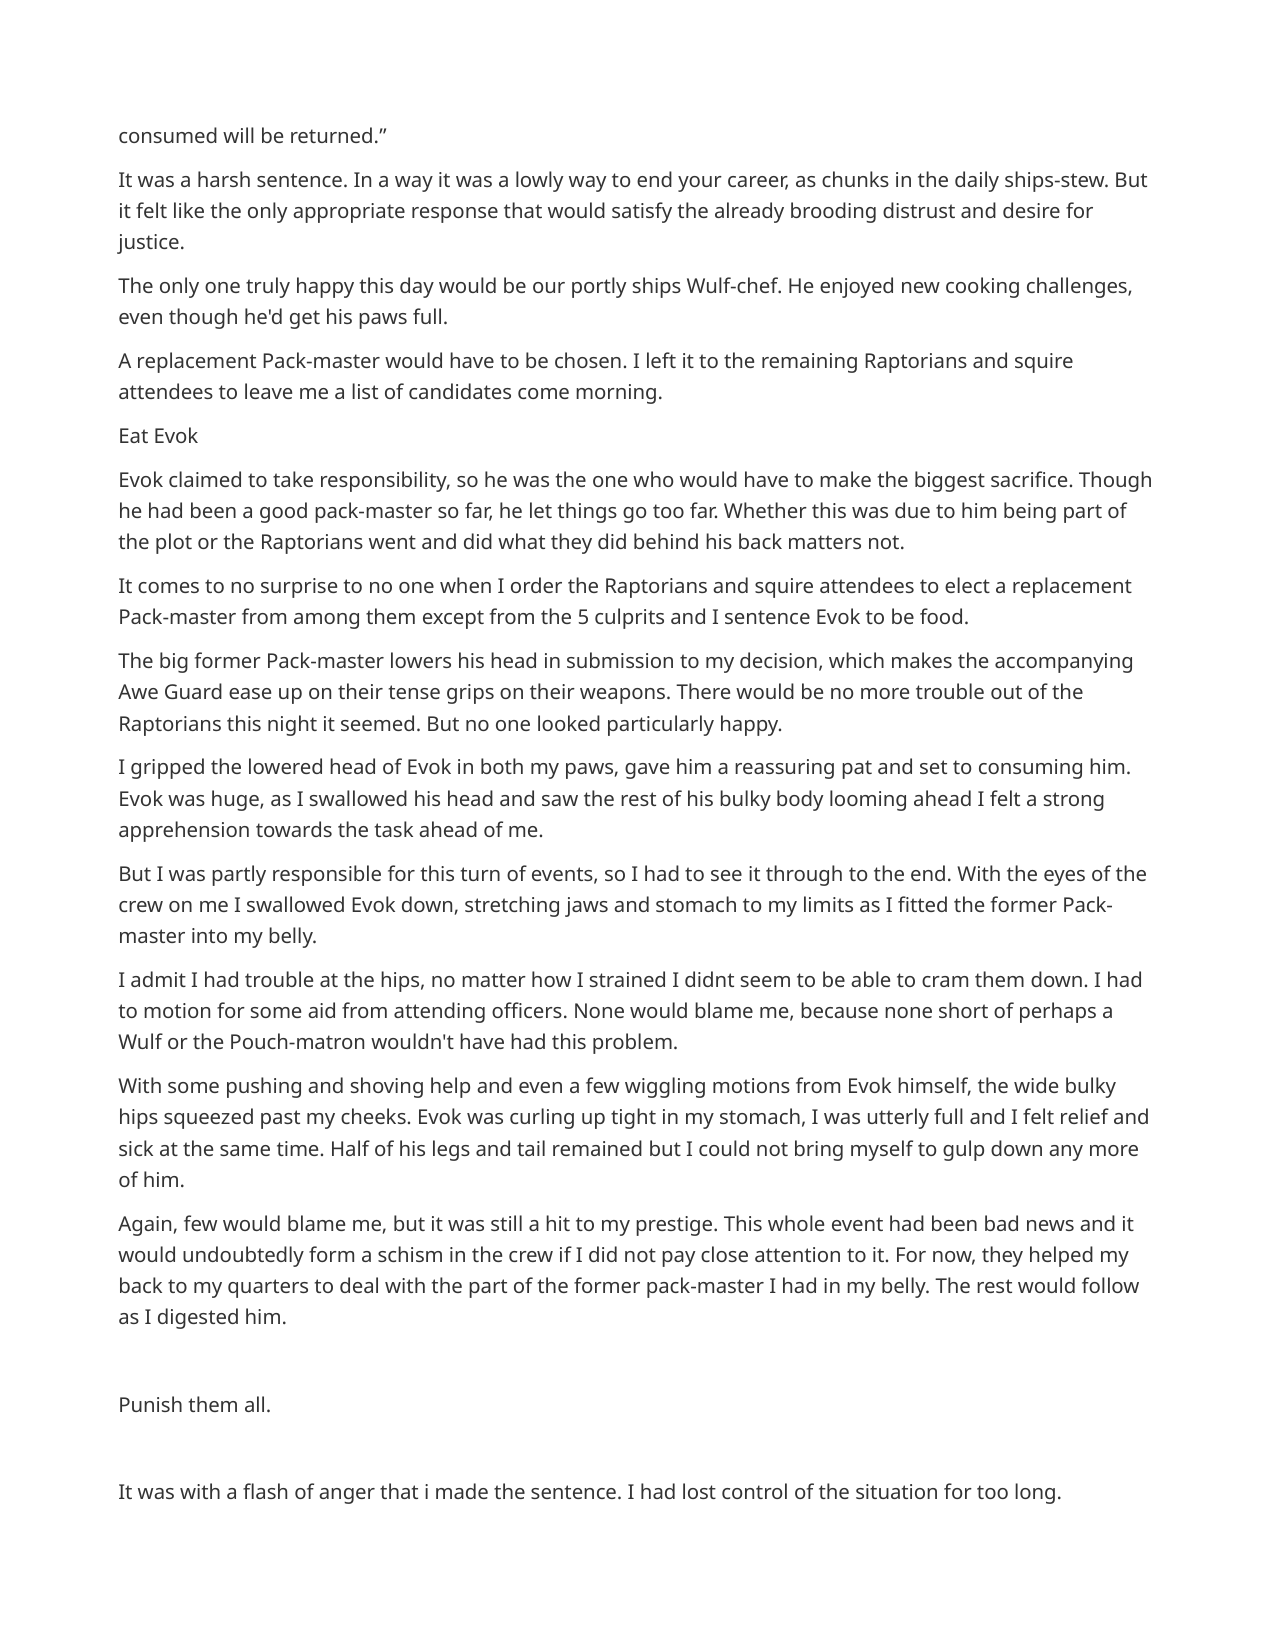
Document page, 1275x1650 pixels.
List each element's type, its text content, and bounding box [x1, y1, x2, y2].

text consumed will be returned.” [118, 118, 1157, 149]
text I gripped the lowered head of Evok in both my paws, gave him a reassuring pat and set to consuming him. Evok was huge, as I swallowed his head and saw the rest of his bulky body looming ahead I felt a strong apprehension towards the task ahead of me. [118, 749, 1157, 843]
text Punish them all. [118, 1387, 1157, 1418]
text With some pushing and shoving help and even a few wiggling motions from Evok himself, the wide bulky hips squeezed past my cheeks. Evok was curling up tight in my stomach, I was utterly full and I felt relief and sick at the same time. Half of his legs and tail remained but I could not bring myself to gulp down any more of him. [118, 1068, 1157, 1193]
text Eat Evok [118, 418, 1157, 449]
text It was a harsh sentence. In a way it was a lowly way to end your career, as chunks in the daily ships-stew. But it felt like the only appropriate response that would satisfy the already brooding distrust and desire for justice. [118, 162, 1157, 256]
text It was with a flash of anger that i made the sentence. I had lost control of the situation for too long. [118, 1474, 1157, 1506]
text But I was partly responsible for this turn of events, so I had to see it through to the end. With the eyes of the crew on me I swallowed Evok down, stretching jaws and stomach to my limits as I fitted the former Pack-master into my belly. [118, 856, 1157, 949]
text Evok claimed to take responsibility, so he was the one who would have to make the biggest sacrifice. Though he had been a good pack-master so far, he let things go too far. Whether this was due to him being part of the plot or the Raptorians went and did what they did behind his back matters not. [118, 462, 1157, 556]
text A replacement Pack-master would have to be chosen. I left it to the remaining Raptorians and squire attendees to leave me a list of candidates come morning. [118, 343, 1157, 406]
text I admit I had trouble at the hips, no matter how I strained I didnt seem to be able to cram them down. I had to motion for some aid from attending officers. None would blame me, because none short of perhaps a Wulf or the Pouch-matron wouldn't have had this problem. [118, 962, 1157, 1056]
text The big former Pack-master lowers his head in submission to my decision, which makes the accompanying Awe Guard ease up on their tense grips on their weapons. There would be no more trouble out of the Raptorians this night it seemed. But no one looked particularly happy. [118, 643, 1157, 737]
text The only one truly happy this day would be our portly ships Wulf-chef. He enjoyed new cooking challenges, even though he'd get his paws full. [118, 268, 1157, 331]
text Again, few would blame me, but it was still a hit to my prestige. This whole event had been bad news and it would undoubtedly form a schism in the crew if I did not pay close attention to it. For now, they helped my back to my quarters to deal with the part of the former pack-master I had in my belly. The rest would follow as I digested him. [118, 1206, 1157, 1331]
text It comes to no surprise to no one when I order the Raptorians and squire attendees to elect a replacement Pack-master from among them except from the 5 culprits and I sentence Evok to be food. [118, 568, 1157, 631]
